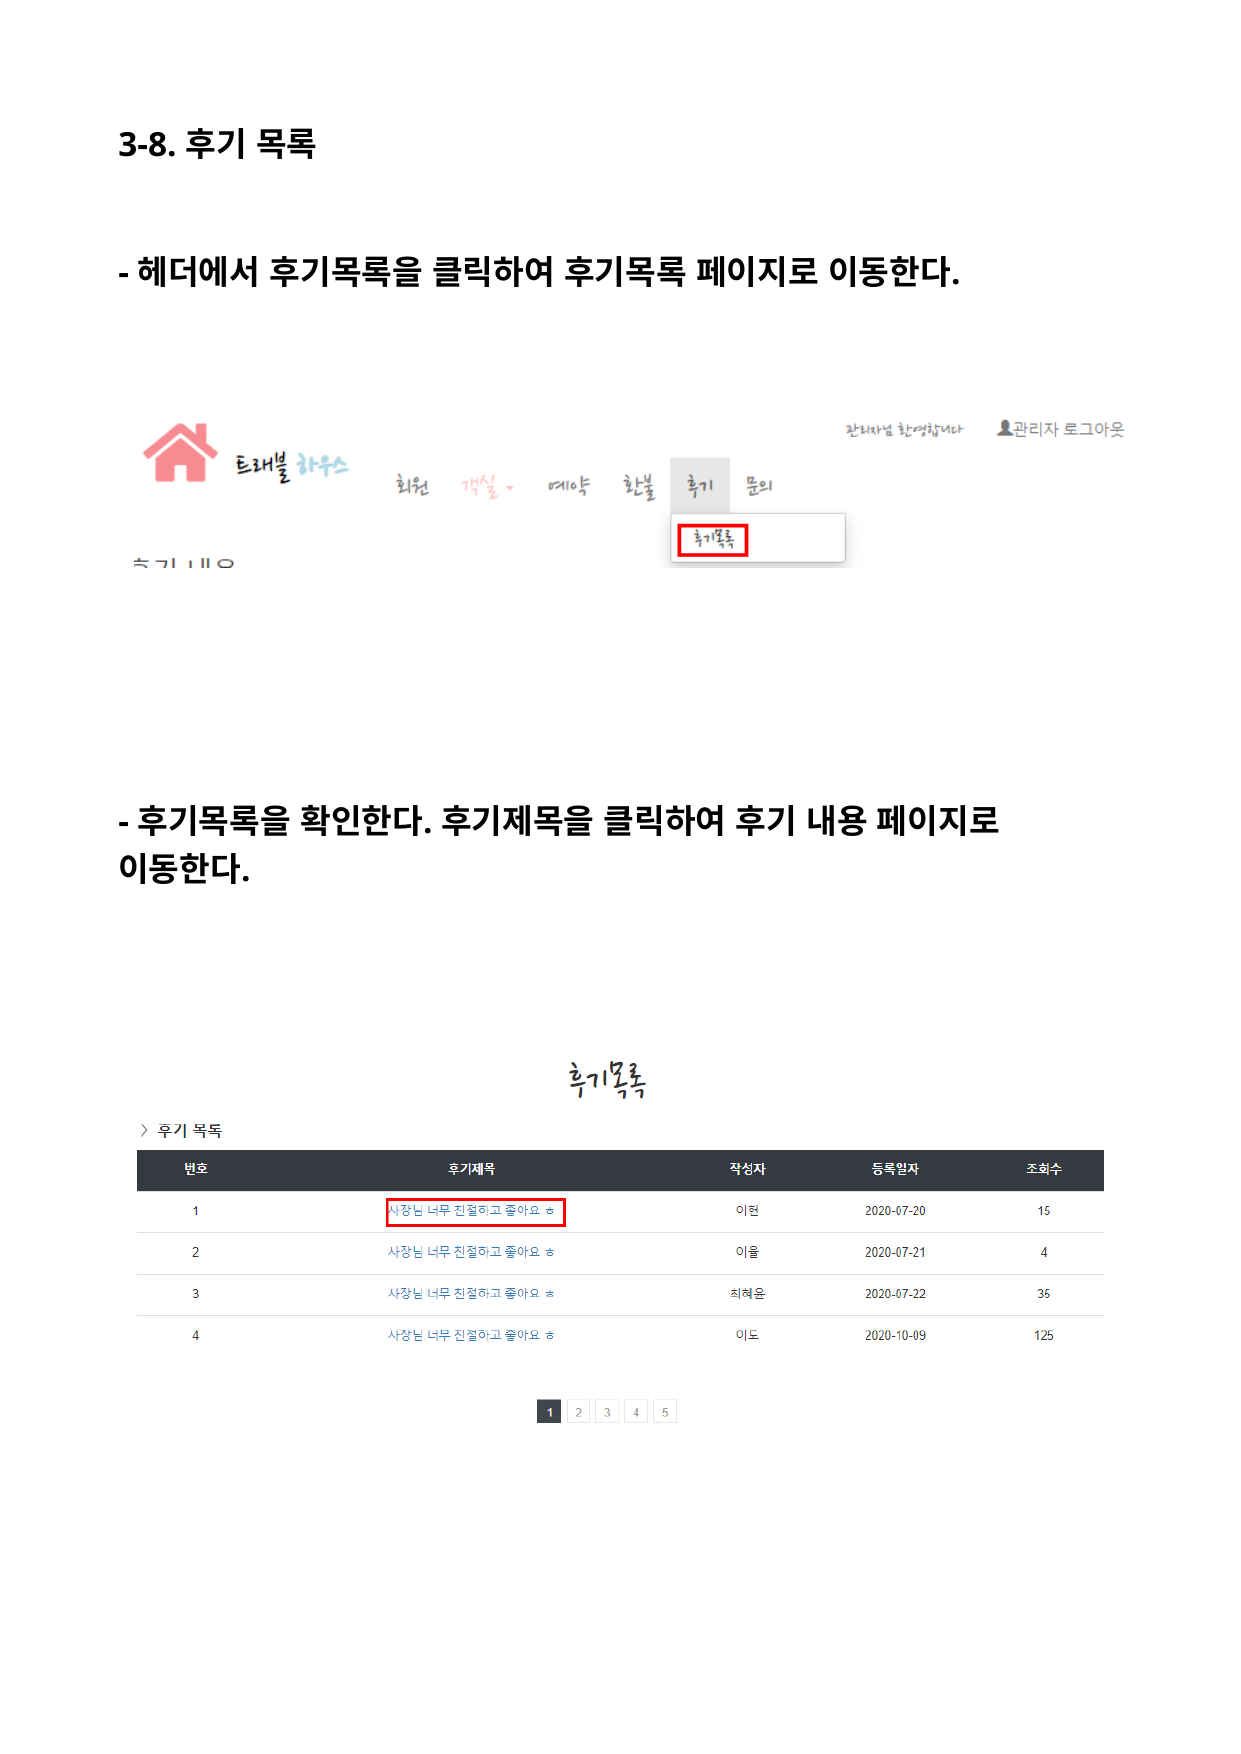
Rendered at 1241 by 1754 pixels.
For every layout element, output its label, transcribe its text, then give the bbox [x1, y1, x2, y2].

text - 헤더에서 후기목록을 클릭하여 후기목록 페이지로 이동한다. [118, 246, 1122, 294]
picture [133, 404, 1138, 568]
text - 후기목록을 확인한다. 후기제목을 클릭하여 후기 내용 페이지로 이동한다. [118, 795, 1122, 892]
picture [126, 1056, 1130, 1434]
text 3-8. 후기 목록 [118, 118, 1122, 201]
